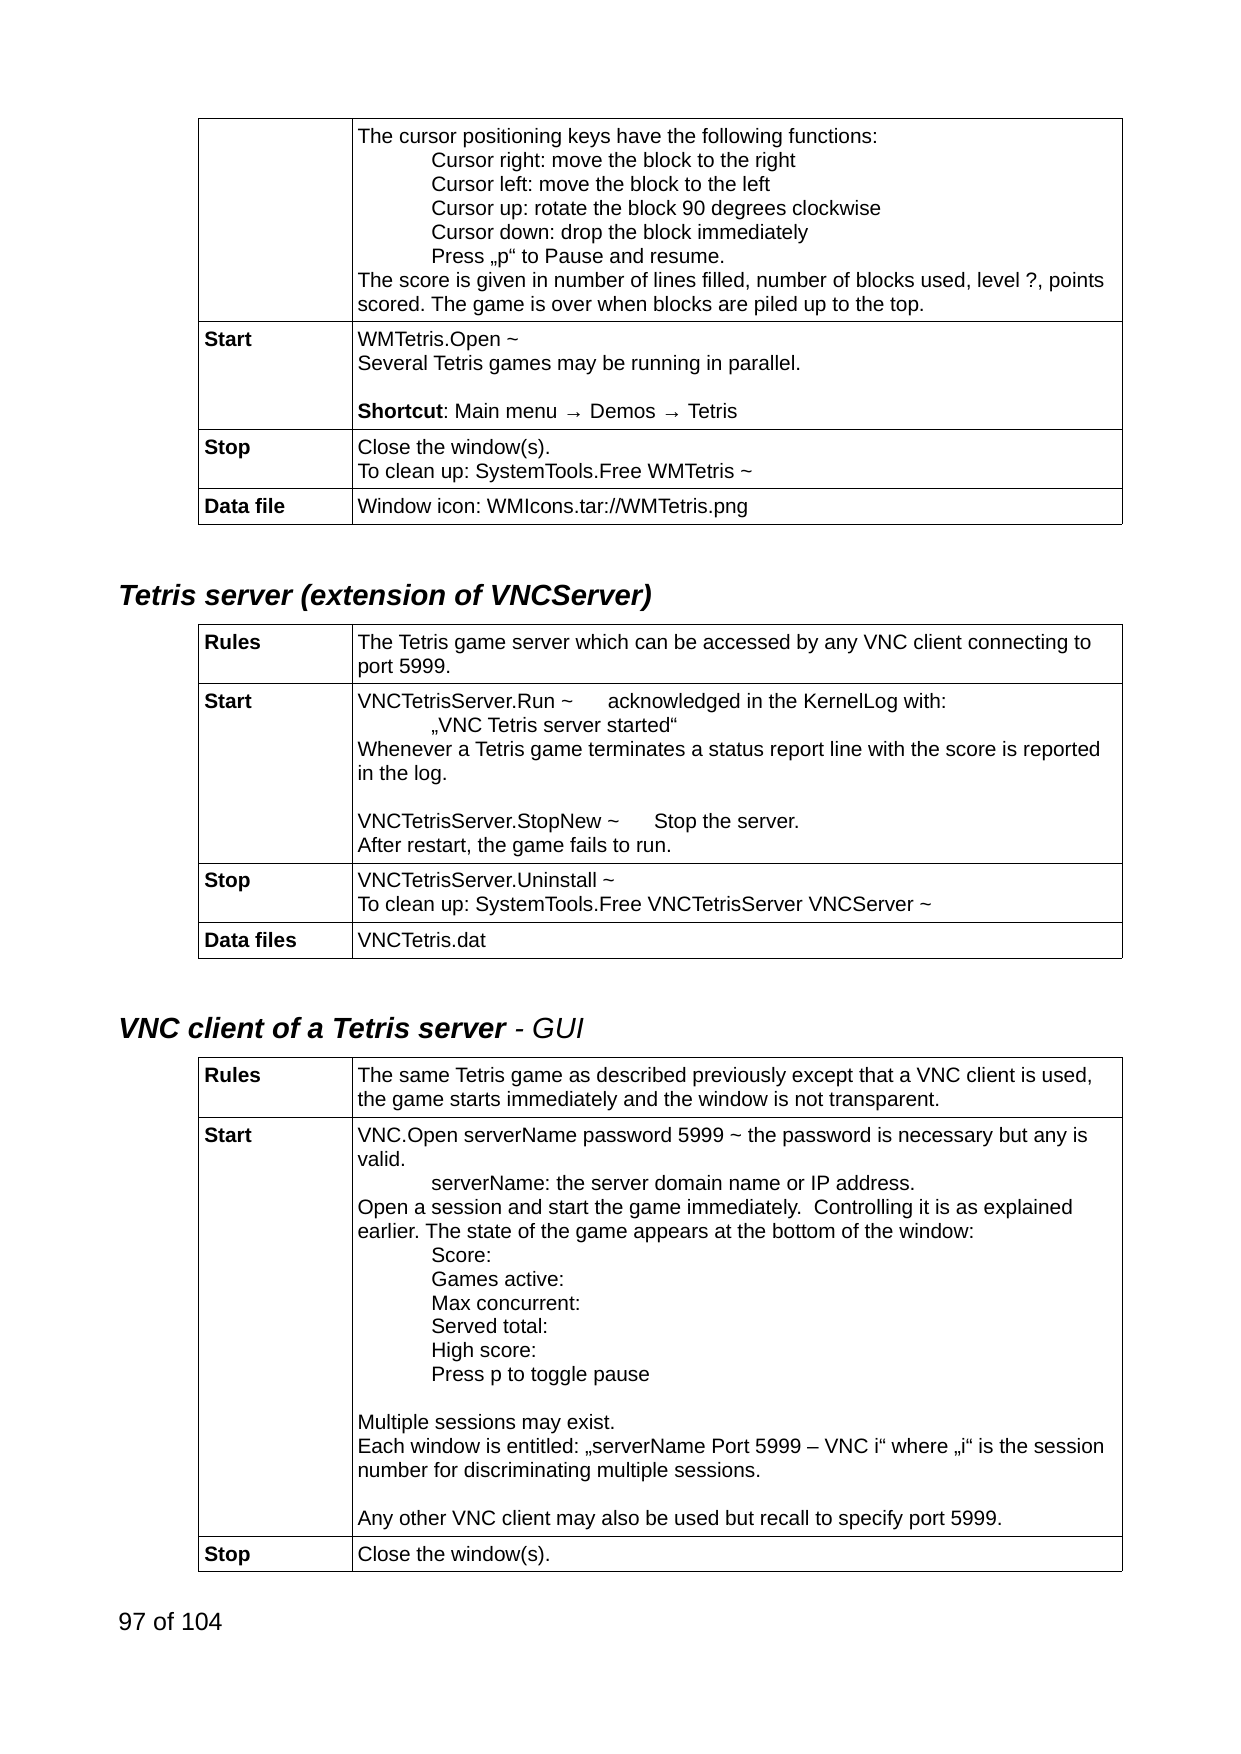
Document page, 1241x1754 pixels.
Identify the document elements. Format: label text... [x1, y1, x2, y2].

table_cell Data file [199, 489, 352, 524]
table_cell Start [199, 322, 352, 429]
table_cell Stop [199, 864, 352, 922]
table_cell VNCTetrisServer.Run ~ acknowledged in the KernelLog with: „VNC Tetris server started“ Whenever a Tetris game terminates a status report line with the score is reported in the log. VNCTetrisServer.StopNew ~ Stop the server. After restart, the game fails to run. [353, 684, 1122, 862]
table_cell Data files [199, 923, 352, 957]
table_header The Tetris game server which can be accessed by any VNC client connecting to port 5999. [353, 625, 1122, 683]
table_cell Window icon: WMIcons.tar://WMTetris.png [353, 489, 1122, 524]
table_header Rules [199, 1058, 352, 1117]
table_cell Start [199, 1118, 352, 1536]
table_cell Stop [199, 1537, 352, 1571]
table_cell Stop [199, 430, 352, 488]
table_header [199, 119, 352, 321]
table_cell VNC.Open serverName password 5999 ~ the password is necessary but any is valid. serverName: the server domain name or IP address. Open a session and start the game immediately. Controlling it is as explained earlier. The state of the game appears at the bottom of the window: Score: Games active: Max concurrent: Served total: High score: Press p to toggle pause Multiple sessions may exist. Each window is entitled: „serverName Port 5999 – VNC i“ where „i“ is the session number for discriminating multiple sessions. Any other VNC client may also be used but recall to specify port 5999. [353, 1118, 1122, 1536]
table_cell Start [199, 684, 352, 862]
table_header The cursor positioning keys have the following functions: Cursor right: move the block to the right Cursor left: move the block to the left Cursor up: rotate the block 90 degrees clockwise Cursor down: drop the block immediately Press „p“ to Pause and resume. The score is given in number of lines filled, number of blocks used, level ?, points scored. The game is over when blocks are piled up to the top. [353, 119, 1122, 321]
table_cell WMTetris.Open ~ Several Tetris games may be running in parallel. Shortcut: Main menu → Demos → Tetris [353, 322, 1122, 429]
table_cell VNCTetrisServer.Uninstall ~ To clean up: SystemTools.Free VNCTetrisServer VNCServer ~ [353, 864, 1122, 922]
table_cell Close the window(s). [353, 1537, 1122, 1571]
subtitle VNC client of a Tetris server - GUI [118, 1011, 1122, 1045]
table_cell Close the window(s). To clean up: SystemTools.Free WMTetris ~ [353, 430, 1122, 488]
table_header The same Tetris game as described previously except that a VNC client is used, the game starts immediately and the window is not transparent. [353, 1058, 1122, 1117]
table_header Rules [199, 625, 352, 683]
subtitle Tetris server (extension of VNCServer) [118, 578, 1122, 611]
table_cell VNCTetris.dat [353, 923, 1122, 957]
